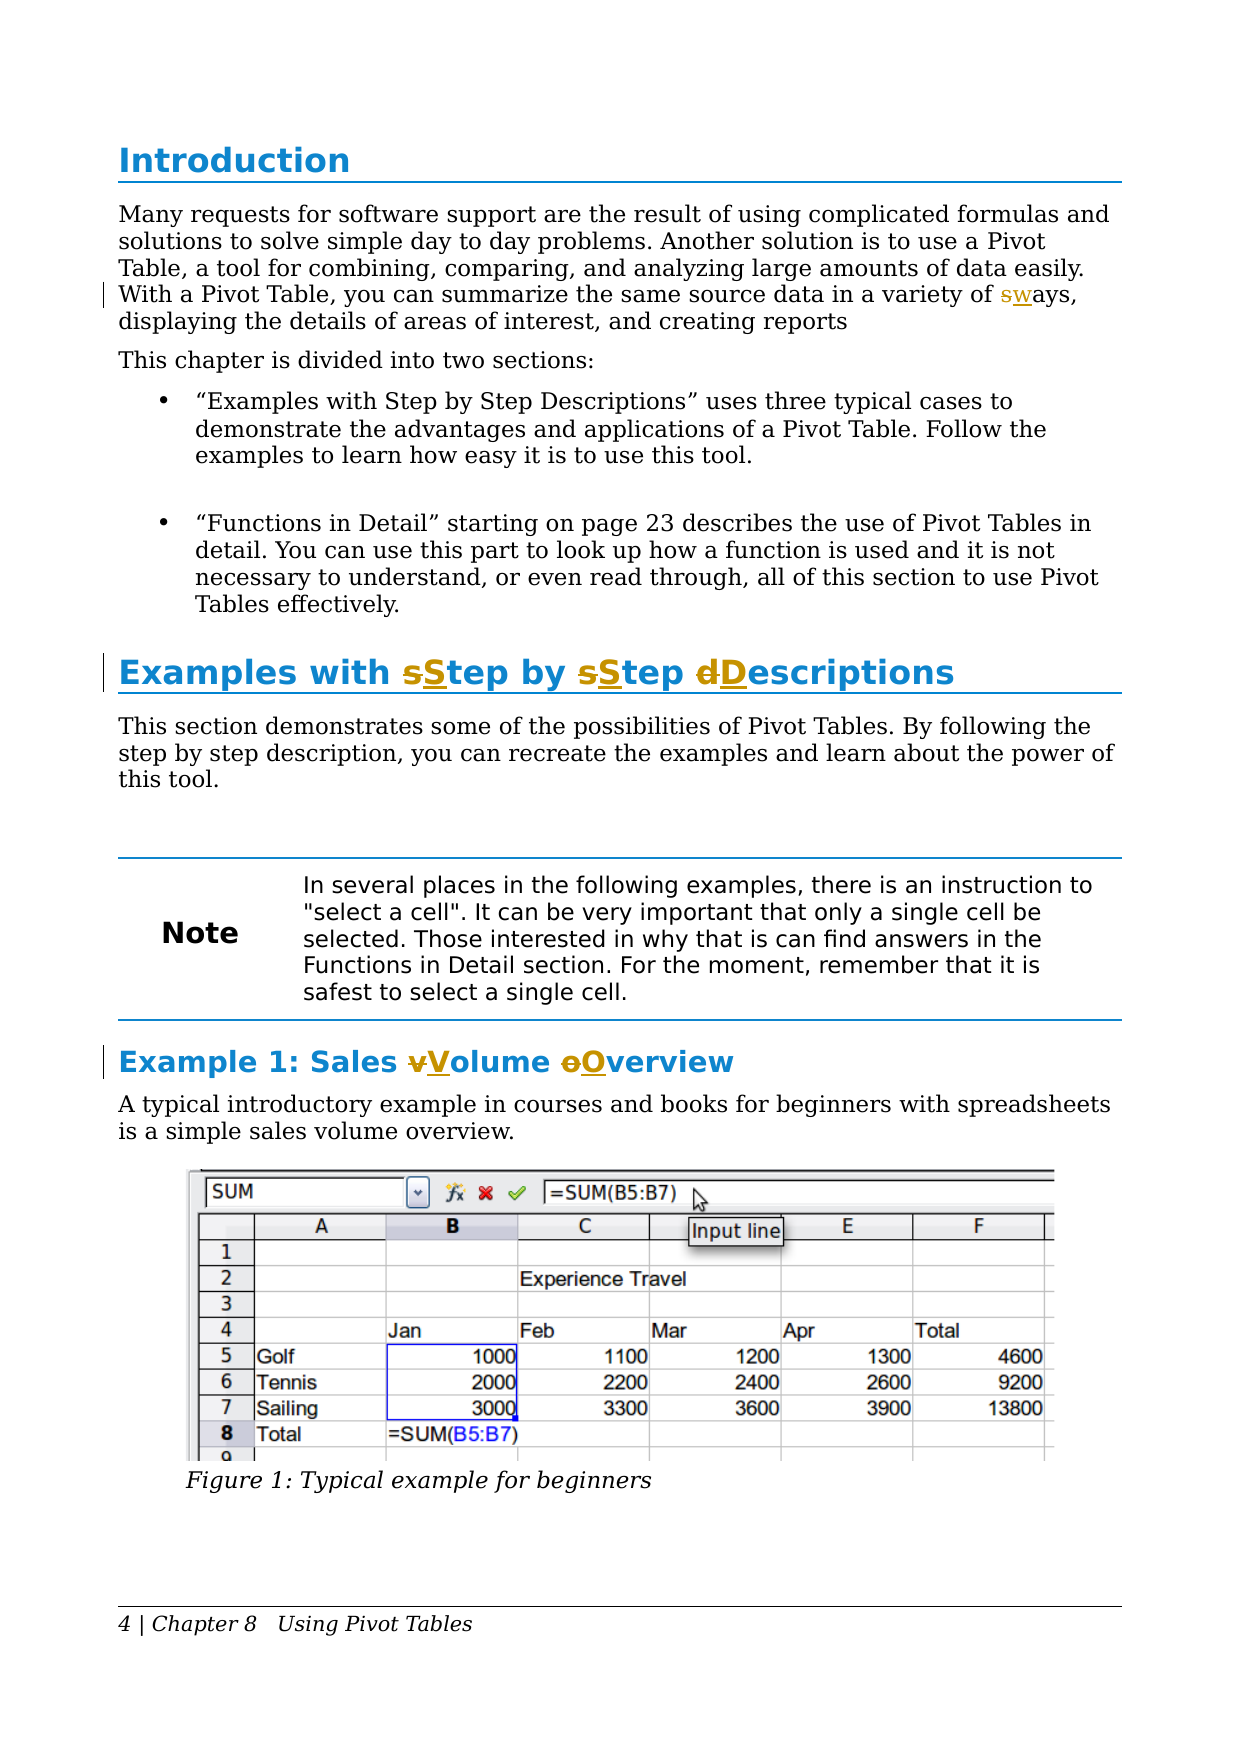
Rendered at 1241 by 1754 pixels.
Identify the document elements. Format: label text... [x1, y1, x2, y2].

text Figure 1: Typical example for beginners [186, 1467, 1054, 1494]
subtitle Examples with Step by Step Descriptions [118, 653, 1122, 692]
table_header In several places in the following examples, there is an instruction to "select a cell". It can be very important that only a single cell be selected. Those interested in why that is can find answers in the Functions in dDetail section. For the moment, remember that it is safest to select a single cell. [281, 859, 1122, 1019]
text This chapter is divided into two sections: [118, 347, 1122, 374]
text Many requests for software support are the result of using complicated formulas and solutions to solve simple day to day problems. Another solution is to use a Pivot Table, a tool for combining, comparing, and analyzing large amounts of data easily. With a Pivot Table, you can summarize the same source data in a variety of ways, displaying the details of areas of interest, and creating reports [118, 202, 1122, 335]
subtitle Introduction [118, 142, 1122, 181]
table_header Note [118, 859, 281, 1019]
text A typical introductory example in courses and books for beginners with spreadsheets is a simple sales volume overview. [118, 1091, 1122, 1145]
picture [185, 1169, 1055, 1461]
subtitle Example 1: Sales Volume Overview [118, 1045, 1122, 1079]
list “Examples with sStep by sStep dDescriptions” uses three typical cases to demonstrate the advantages and applications of a Pivot Table. Follow the examples to learn how easy it is to use this tool. [156, 387, 1122, 469]
list “Functions in dDetail” starting on page 23 describes the use of Pivot Tables in detail. You can use this part to look up how a function is used and it is not necessary to understand, or even read through, all of this section to use Pivot Tables effectively. [156, 508, 1122, 617]
text This section demonstrates some of the possibilities of Pivot Tables. By following the step by step description, you can recreate the examples and learn about the power of this tool. [118, 713, 1122, 793]
